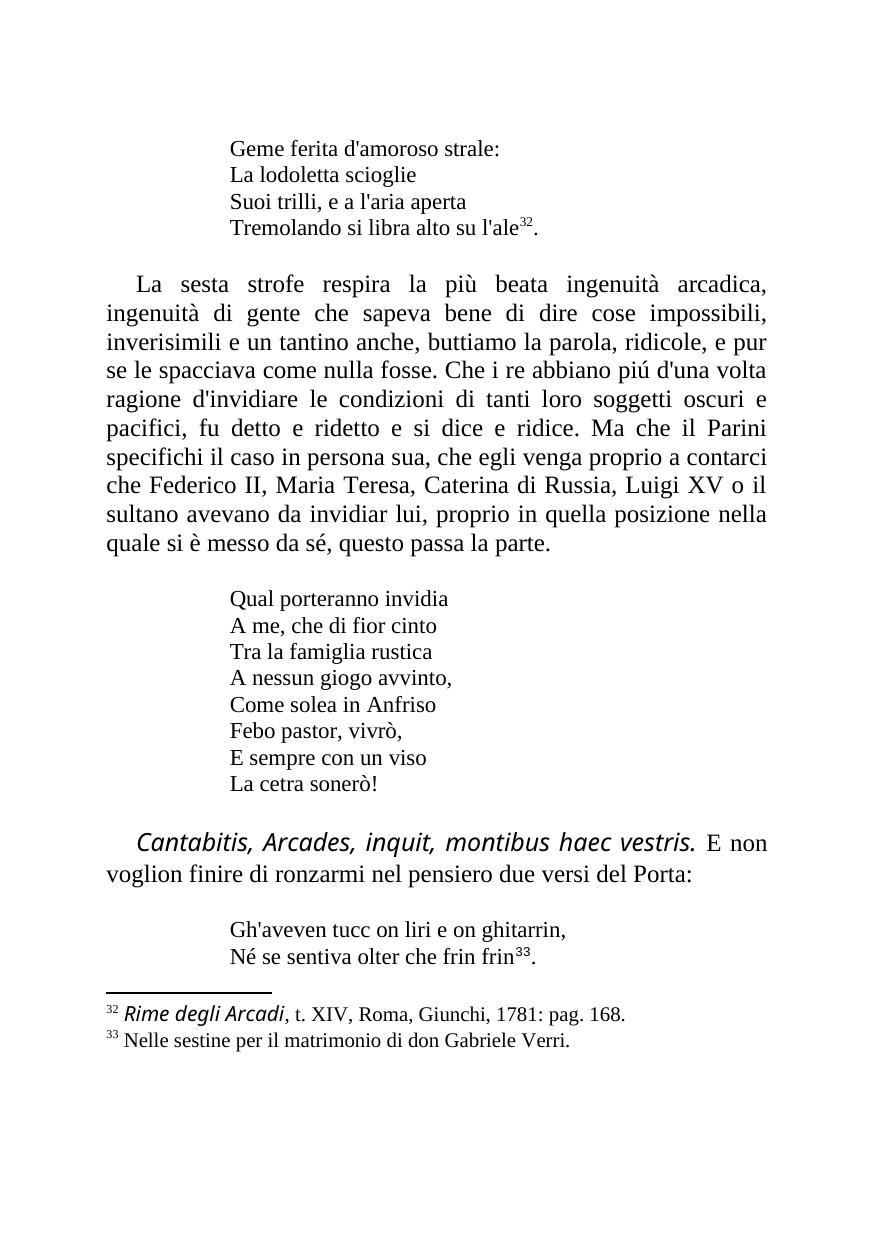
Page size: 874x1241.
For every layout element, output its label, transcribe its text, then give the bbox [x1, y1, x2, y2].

text Come solea in Anfriso [200, 691, 768, 717]
text Rime degli Arcadi, t. XIV, Roma, Giunchi, 1781: pag. 168. [106, 999, 768, 1028]
text Geme ferita d'amoroso strale: [200, 135, 768, 161]
text Qual porteranno invidia [200, 585, 768, 612]
text Tremolando si libra alto su l'ale. [200, 214, 768, 240]
text La cetra sonerò! [200, 770, 768, 796]
text La sesta strofe respira la più beata ingenuità arcadica, ingenuità di gente che sapeva bene di dire cose impossibili, inverisimili e un tantino anche, buttiamo la parola, ridicole, e pur se le spacciava come nulla fosse. Che i re abbiano piú d'una volta ragione d'invidiare le condizioni di tanti loro soggetti oscuri e pacifici, fu detto e ridetto e si dice e ridice. Ma che il Parini specifichi il caso in persona sua, che egli venga proprio a contarci che Federico II, Maria Teresa, Caterina di Russia, Luigi XV o il sultano avevano da invidiar lui, proprio in quella posizione nella quale si è messo da sé, questo passa la parte. [106, 269, 768, 557]
text Gh'aveven tucc on liri e on ghitarrin, [200, 917, 768, 943]
text Né se sentiva olter che frin frin. [200, 943, 768, 971]
text Suoi trilli, e a l'aria aperta [200, 188, 768, 214]
text Cantabitis, Arcades, inquit, montibus haec vestris. E non voglion finire di ronzarmi nel pensiero due versi del Porta: [106, 825, 768, 888]
text E sempre con un viso [200, 743, 768, 770]
text Nelle sestine per il matrimonio di don Gabriele Verri. [106, 1028, 768, 1052]
text A me, che di fior cinto [200, 612, 768, 638]
text Tra la famiglia rustica [200, 638, 768, 664]
text A nessun giogo avvinto, [200, 664, 768, 691]
text Febo pastor, vivrò, [200, 717, 768, 743]
text La lodoletta scioglie [200, 161, 768, 188]
